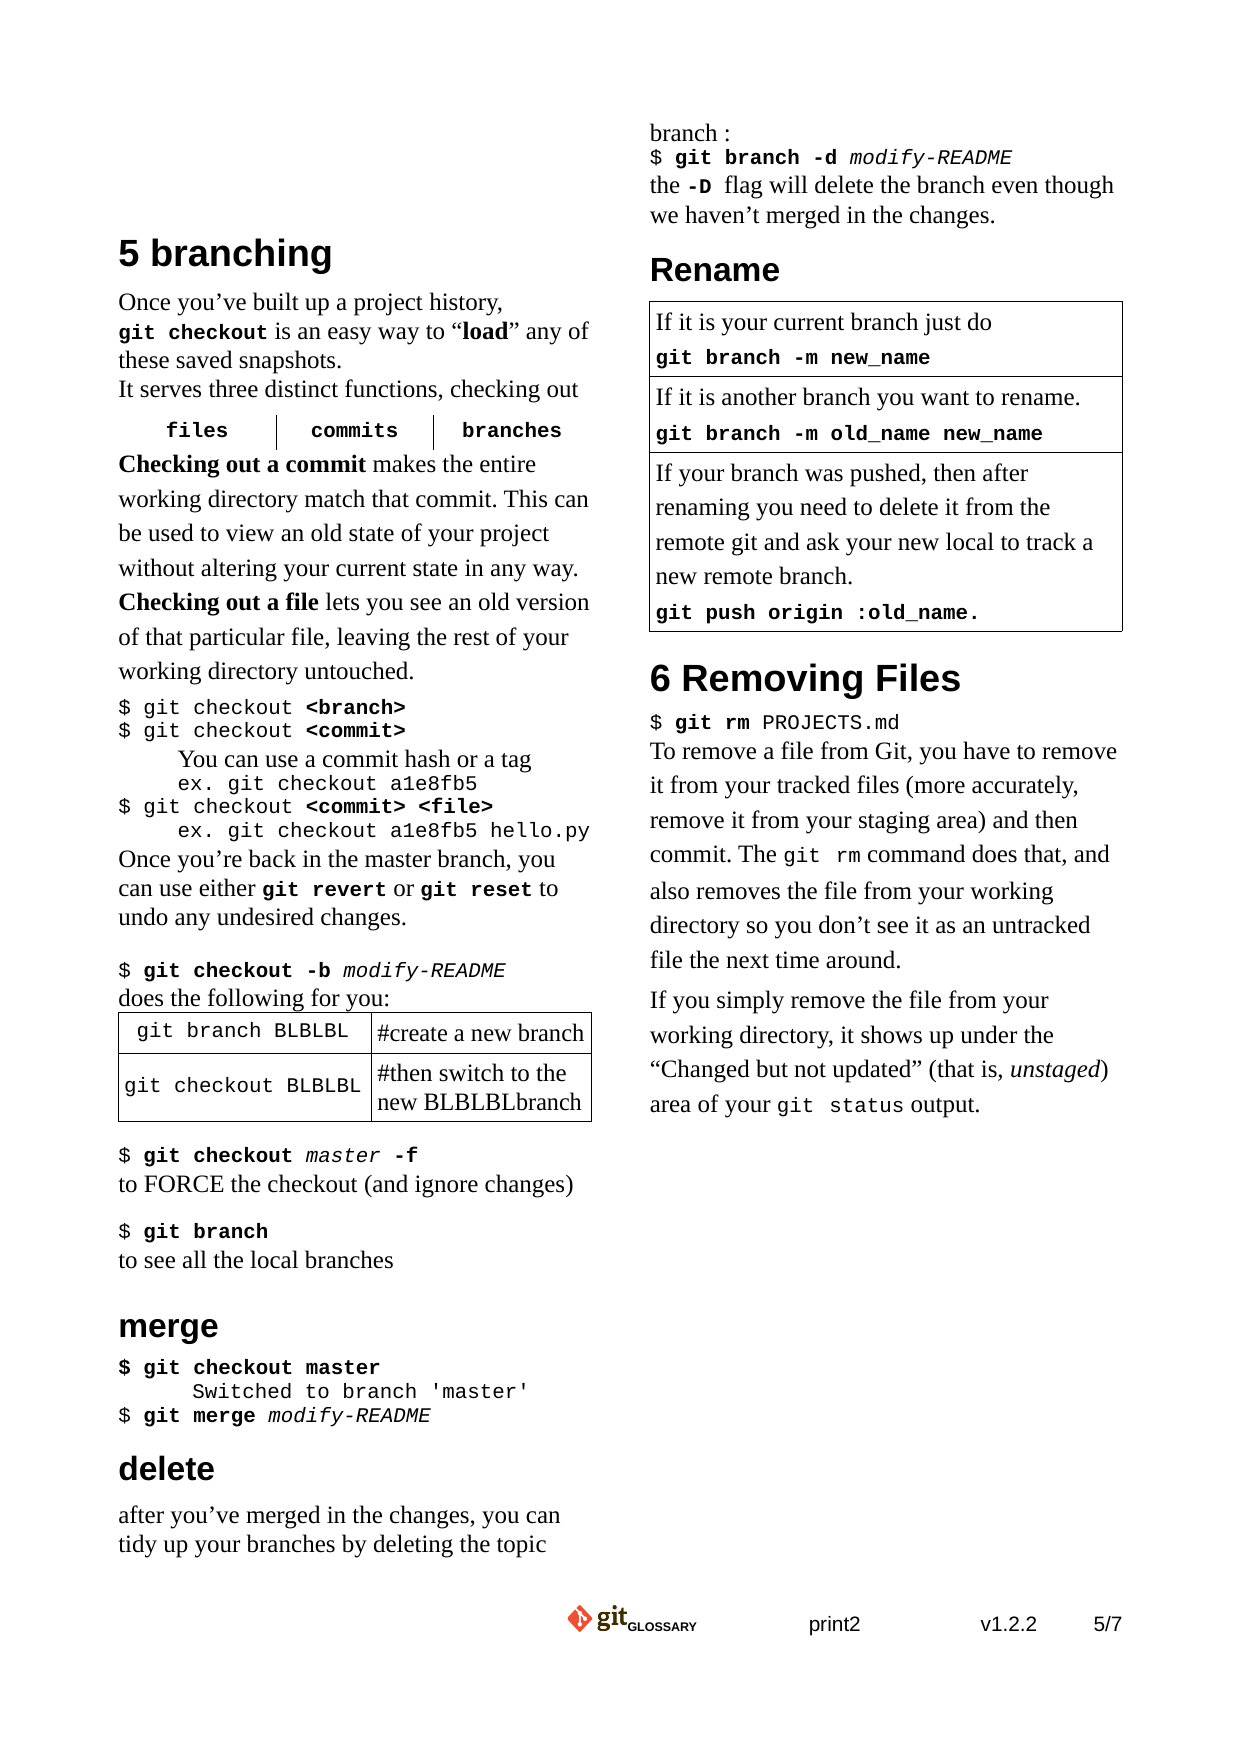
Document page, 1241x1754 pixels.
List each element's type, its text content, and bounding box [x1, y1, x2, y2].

text To remove a file from Git, you have to remove it from your tracked files (more accurately, remove it from your staging area) and then commit. The git rm command does that, and also removes the file from your working directory so you don’t see it as an untracked file the next time around. [649, 736, 1122, 974]
text $ git merge modify-README [118, 1404, 591, 1428]
text It serves three distinct functions, checking out [118, 374, 591, 403]
text Switched to branch 'master' [118, 1381, 591, 1404]
picture [567, 1605, 628, 1632]
text If you simply remove the file from your working directory, it shows up under the “Changed but not updated” (that is, unstaged) area of your git status output. [649, 985, 1122, 1120]
text $ git checkout <branch> [118, 697, 591, 721]
text to see all the local branches [118, 1245, 591, 1274]
text branch : [649, 118, 1122, 147]
text $ git checkout <commit> <file> [118, 797, 591, 820]
table_header If it is your current branch just do git branch -m new_name [650, 302, 1122, 376]
table_cell git checkout BLBLBL [119, 1054, 371, 1121]
subtitle 5 branching [118, 231, 591, 274]
text $ git rm PROJECTS.md [649, 712, 1122, 736]
table_cell If your branch was pushed, then after renaming you need to delete it from the remote git and ask your new local to track a new remote branch. git push origin :old_name. [650, 453, 1122, 631]
text Once you’re back in the master branch, you can use either git revert or git reset to undo any undesired changes. [118, 844, 591, 931]
text You can use a commit hash or a tag [118, 744, 591, 773]
table_header files [118, 415, 276, 449]
subtitle Rename [649, 250, 1122, 288]
text $ git branch [118, 1221, 591, 1245]
table_cell If it is another branch you want to rename. git branch -m old_name new_name [650, 377, 1122, 452]
text $ git checkout master [118, 1357, 591, 1381]
text Once you’ve built up a project history, [118, 287, 591, 316]
table_header branches [434, 415, 591, 449]
text ex. git checkout a1e8fb5 [118, 773, 591, 797]
subtitle merge [118, 1306, 591, 1345]
table_header commits [277, 415, 433, 449]
text $ git checkout -b modify-README [118, 960, 591, 983]
text does the following for you: [118, 983, 591, 1012]
text $ git checkout master -f [118, 1145, 591, 1169]
text the -D flag will delete the branch even though we haven’t merged in the changes. [649, 171, 1122, 229]
text $ git checkout <commit> [118, 721, 591, 744]
subtitle delete [118, 1449, 591, 1488]
text Checking out a commit makes the entire working directory match that commit. This can be used to view an old state of your project without altering your current state in any way. Checking out a file lets you see an old version of that particular file, leaving the rest of your working directory untouched. [118, 449, 591, 685]
table_header git branch BLBLBL [119, 1013, 371, 1052]
text $ git branch -d modify-README [649, 147, 1122, 171]
subtitle 6 Removing Files [649, 656, 1122, 700]
text git checkout is an easy way to “load” any of these saved snapshots. [118, 316, 591, 374]
table_cell #then switch to the new BLBLBLbranch [372, 1054, 591, 1121]
table_header #create a new branch [372, 1013, 591, 1052]
text ex. git checkout a1e8fb5 hello.py [118, 820, 591, 844]
text after you’ve merged in the changes, you can tidy up your branches by deleting the topic [118, 1500, 591, 1558]
text to FORCE the checkout (and ignore changes) [118, 1169, 591, 1198]
